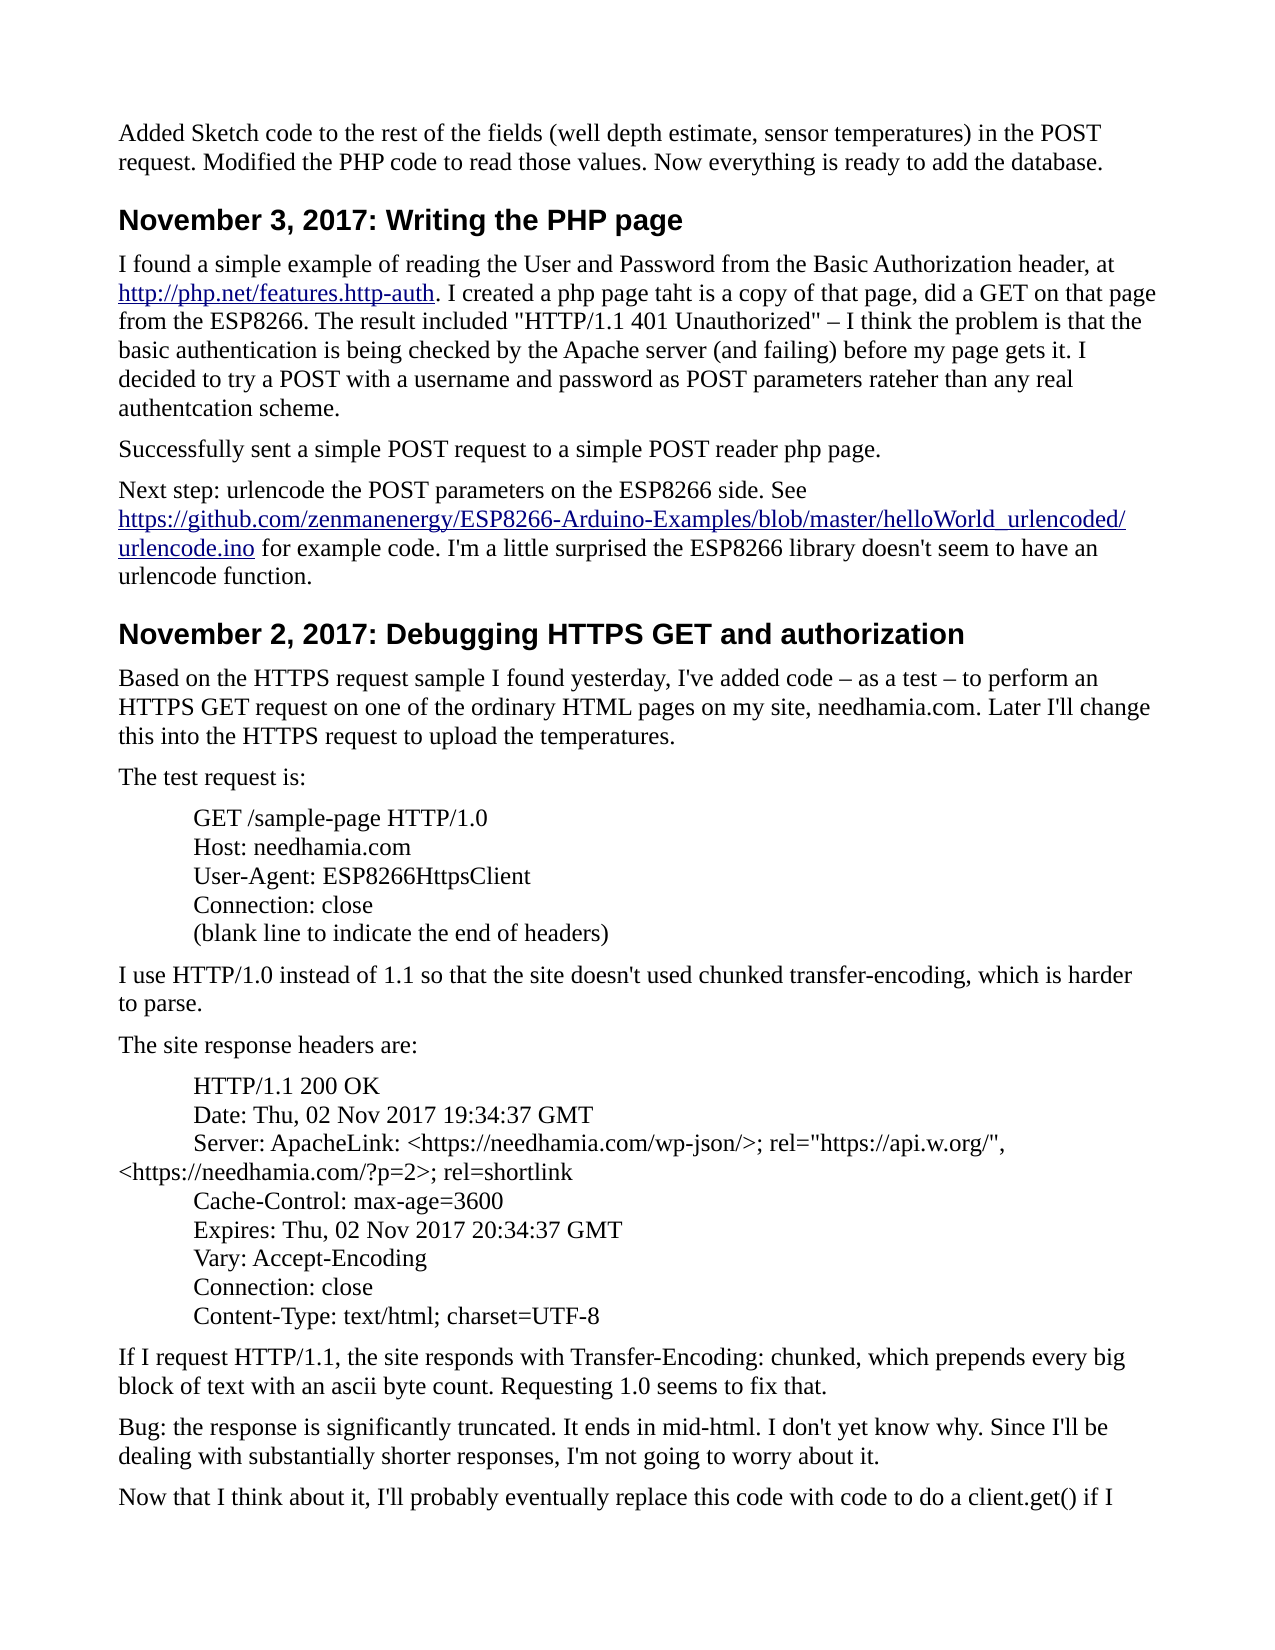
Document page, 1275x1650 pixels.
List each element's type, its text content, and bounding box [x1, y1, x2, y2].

text Bug: the response is significantly truncated. It ends in mid-html. I don't yet know why. Since I'll be dealing with substantially shorter responses, I'm not going to worry about it. [118, 1412, 1157, 1470]
text Based on the HTTPS request sample I found yesterday, I've added code – as a test – to perform an HTTPS GET request on one of the ordinary HTML pages on my site, needhamia.com. Later I'll change this into the HTTPS request to upload the temperatures. [118, 663, 1157, 750]
text Now that I think about it, I'll probably eventually replace this code with code to do a client.get() if I [118, 1482, 1157, 1511]
text Next step: urlencode the POST parameters on the ESP8266 side. See https://github.com/zenmanenergy/ESP8266-Arduino-Examples/blob/master/helloWorld_urlencoded/urlencode.ino for example code. I'm a little surprised the ESP8266 library doesn't seem to have an urlencode function. [118, 475, 1157, 590]
text The test request is: [118, 762, 1157, 791]
text I use HTTP/1.0 instead of 1.1 so that the site doesn't used chunked transfer-encoding, which is harder to parse. [118, 960, 1157, 1017]
text Added Sketch code to the rest of the fields (well depth estimate, sensor temperatures) in the POST request. Modified the PHP code to read those values. Now everything is ready to add the database. [118, 118, 1157, 176]
text GET /sample-page HTTP/1.0 Host: needhamia.com User-Agent: ESP8266HttpsClient Connection: close (blank line to indicate the end of headers) [118, 803, 1157, 947]
subtitle November 3, 2017: Writing the PHP page [118, 203, 1157, 236]
text I found a simple example of reading the User and Password from the Basic Authorization header, at http://php.net/features.http-auth. I created a php page taht is a copy of that page, did a GET on that page from the ESP8266. The result included "HTTP/1.1 401 Unauthorized" – I think the problem is that the basic authentication is being checked by the Apache server (and failing) before my page gets it. I decided to try a POST with a username and password as POST parameters rateher than any real authentcation scheme. [118, 249, 1157, 421]
text If I request HTTP/1.1, the site responds with Transfer-Encoding: chunked, which prepends every big block of text with an ascii byte count. Requesting 1.0 seems to fix that. [118, 1342, 1157, 1400]
text HTTP/1.1 200 OK Date: Thu, 02 Nov 2017 19:34:37 GMT Server: ApacheLink: <https://needhamia.com/wp-json/>; rel="https://api.w.org/", <https://needhamia.com/?p=2>; rel=shortlink Cache-Control: max-age=3600 Expires: Thu, 02 Nov 2017 20:34:37 GMT Vary: Accept-Encoding Connection: close Content-Type: text/html; charset=UTF-8 [118, 1071, 1157, 1330]
text Successfully sent a simple POST request to a simple POST reader php page. [118, 434, 1157, 463]
text The site response headers are: [118, 1030, 1157, 1058]
subtitle November 2, 2017: Debugging HTTPS GET and authorization [118, 617, 1157, 651]
